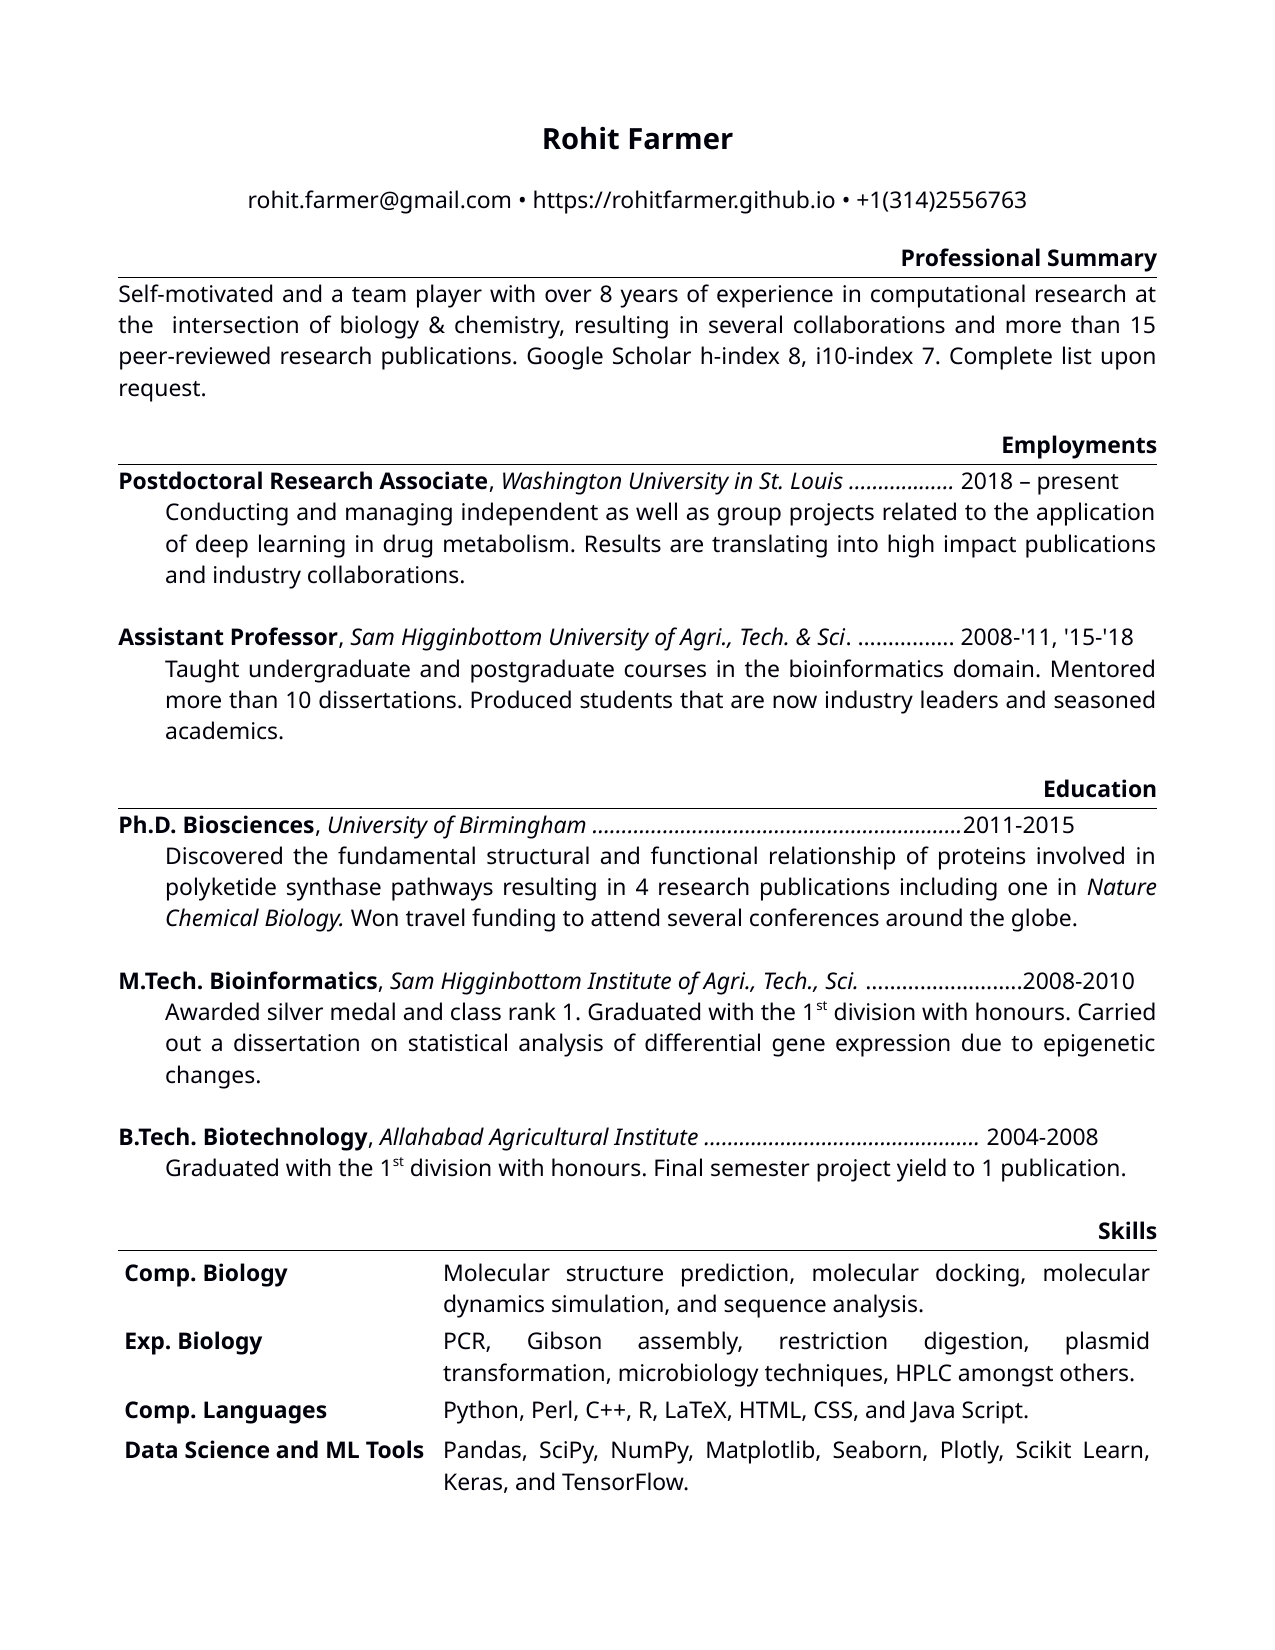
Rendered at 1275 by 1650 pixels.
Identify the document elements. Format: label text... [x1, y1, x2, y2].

text Taught undergraduate and postgraduate courses in the bioinformatics domain. Mentored more than 10 dissertations. Produced students that are now industry leaders and seasoned academics. [165, 652, 1157, 746]
text rohit.farmer@gmail.com • https://rohitfarmer.github.io • +1(314)2556763 [118, 184, 1157, 215]
table_cell Exp. Biology [118, 1319, 437, 1388]
table_cell PCR, Gibson assembly, restriction digestion, plasmid transformation, microbiology techniques, HPLC amongst others. [437, 1319, 1157, 1388]
text Assistant Professor, Sam Higginbottom University of Agri., Tech. & Sci. ………...…. 2008-'11, '15-'18 [118, 621, 1157, 652]
text Graduated with the 1st division with honours. Final semester project yield to 1 publication. [165, 1152, 1157, 1183]
text Rohit Farmer [118, 118, 1157, 158]
text Conducting and managing independent as well as group projects related to the application of deep learning in drug metabolism. Results are translating into high impact publications and industry collaborations. [165, 496, 1157, 590]
text Self-motivated and a team player with over 8 years of experience in computational research at the intersection of biology & chemistry, resulting in several collaborations and more than 15 peer-reviewed research publications. Google Scholar h-index 8, i10-index 7. Complete list upon request. [118, 278, 1157, 403]
text Professional Summary [118, 242, 1157, 277]
text Ph.D. Biosciences, University of Birmingham ……………………………………………………...2011-2015 [118, 809, 1157, 840]
text B.Tech. Biotechnology, Allahabad Agricultural Institute ……………………………………….. 2004-2008 [118, 1121, 1157, 1152]
table_cell Pandas, SciPy, NumPy, Matplotlib, Seaborn, Plotly, Scikit Learn, Keras, and TensorFlow. [437, 1428, 1157, 1497]
text Discovered the fundamental structural and functional relationship of proteins involved in polyketide synthase pathways resulting in 4 research publications including one in Nature Chemical Biology. Won travel funding to attend several conferences around the globe. [165, 840, 1157, 933]
text Education [118, 773, 1157, 808]
text Awarded silver medal and class rank 1. Graduated with the 1st division with honours. Carried out a dissertation on statistical analysis of differential gene expression due to epigenetic changes. [165, 996, 1157, 1090]
table_cell Python, Perl, C++, R, LaTeX, HTML, CSS, and Java Script. [437, 1388, 1157, 1428]
text Postdoctoral Research Associate, Washington University in St. Louis ………...…… 2018 – present [118, 465, 1157, 496]
table_cell Data Science and ML Tools [118, 1428, 437, 1497]
table_header Molecular structure prediction, molecular docking, molecular dynamics simulation, and sequence analysis. [437, 1251, 1157, 1319]
table_cell Comp. Languages [118, 1388, 437, 1428]
text Skills [118, 1215, 1157, 1250]
table_header Comp. Biology [118, 1251, 437, 1319]
text M.Tech. Bioinformatics, Sam Higginbottom Institute of Agri., Tech., Sci. ……………………..2008-2010 [118, 965, 1157, 996]
text Employments [118, 429, 1157, 464]
